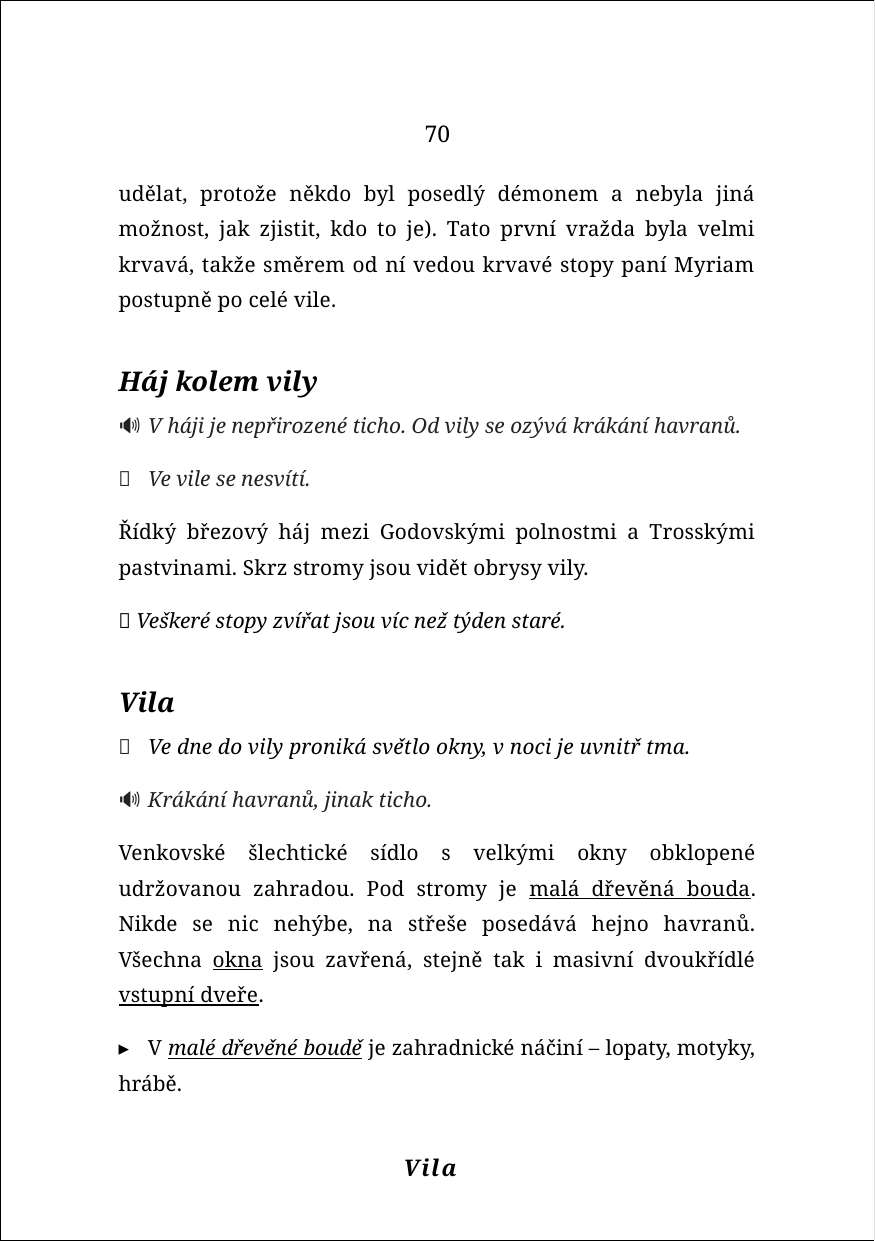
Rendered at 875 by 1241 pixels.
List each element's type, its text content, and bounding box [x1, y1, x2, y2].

text 🔊 Krákání havranů, jinak ticho. [118, 785, 756, 813]
text 🔊 V háji je nepřirozené ticho. Od vily se ozývá krákání havranů. [118, 411, 756, 439]
text udělat, protože někdo byl posedlý démonem a nebyla jiná možnost, jak zjistit, kdo to je). Tato první vražda byla velmi krvavá, takže směrem od ní vedou krvavé stopy paní Myriam postupně po celé vile. [118, 179, 756, 314]
text Venkovské šlechtické sídlo s velkými okny obklopené udržovanou zahradou. Pod stromy je malá dřevěná bouda. Nikde se nic nehýbe, na střeše posedává hejno havranů. Všechna okna jsou zavřená, stejně tak i masivní dvoukřídlé vstupní dveře. [118, 838, 756, 1009]
subtitle Vila [118, 683, 756, 720]
text Řídký březový háj mezi Godovskými polnostmi a Trosskými pastvinami. Skrz stromy jsou vidět obrysy vily. [118, 517, 756, 581]
text 💡 Ve dne do vily proniká světlo okny, v noci je uvnitř tma. [118, 732, 756, 760]
text 💡 Ve vile se nesvítí. [118, 464, 756, 493]
subtitle Háj kolem vily [118, 362, 756, 399]
text 👣 Veškeré stopy zvířat jsou víc než týden staré. [118, 606, 756, 635]
text ▸ V malé dřevěné boudě je zahradnické náčiní – lopaty, motyky, hrábě. [118, 1033, 756, 1097]
